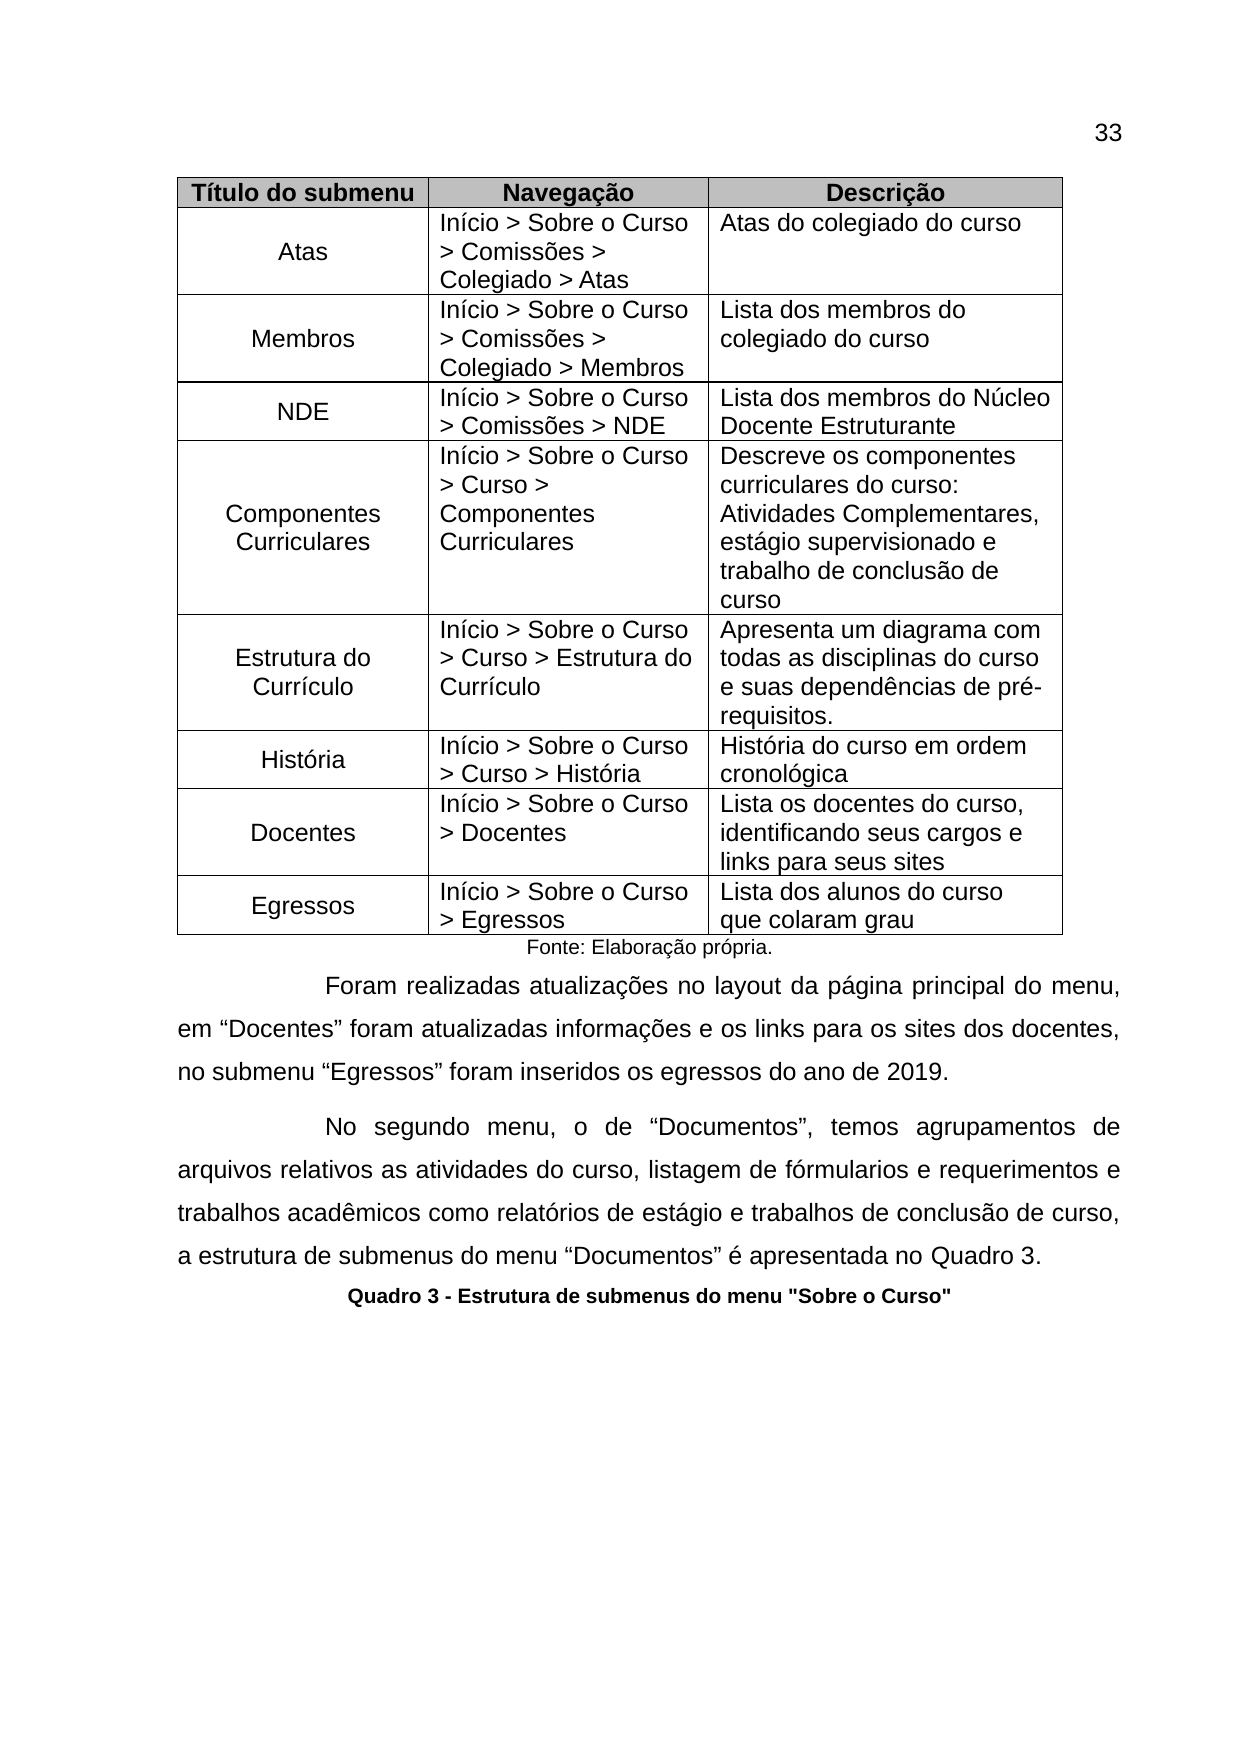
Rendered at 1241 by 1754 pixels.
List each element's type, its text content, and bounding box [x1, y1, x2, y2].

table_cell Lista dos membros do Núcleo Docente Estruturante [709, 383, 1062, 440]
table_header Navegação [429, 178, 708, 207]
table_cell Lista dos membros do colegiado do curso [709, 295, 1062, 381]
table_header Descrição [709, 178, 1062, 207]
table_cell Componentes Curriculares [178, 441, 428, 613]
table_cell História do curso em ordem cronológica [709, 731, 1062, 788]
table_cell Membros [178, 295, 428, 381]
table_cell Início > Sobre o Curso > Comissões > Colegiado > Membros [429, 295, 708, 381]
table_cell Início > Sobre o Curso > Curso > História [429, 731, 708, 788]
table_cell Atas do colegiado do curso [709, 208, 1062, 294]
text Fonte: Elaboração própria. [177, 935, 1122, 959]
text Foram realizadas atualizações no layout da página principal do menu, em “Docentes” foram atualizadas informações e os links para os sites dos docentes, no submenu “Egressos” foram inseridos os egressos do ano de 2019. [177, 971, 1122, 1086]
table_cell Início > Sobre o Curso > Comissões > NDE [429, 383, 708, 440]
table_cell NDE [178, 383, 428, 440]
table_cell Início > Sobre o Curso > Curso > Componentes Curriculares [429, 441, 708, 613]
table_cell Estrutura do Currículo [178, 615, 428, 729]
table_cell Início > Sobre o Curso > Comissões > Colegiado > Atas [429, 208, 708, 294]
table_cell Início > Sobre o Curso > Docentes [429, 789, 708, 875]
table_cell História [178, 731, 428, 788]
table_cell Docentes [178, 789, 428, 875]
text Quadro 3 - Estrutura de submenus do menu "Sobre o Curso" [177, 1284, 1122, 1308]
table_cell Início > Sobre o Curso > Egressos [429, 876, 708, 934]
table_cell Lista dos alunos do curso que colaram grau [709, 876, 1062, 934]
table_cell Egressos [178, 876, 428, 934]
table_cell Lista os docentes do curso, identificando seus cargos e links para seus sites [709, 789, 1062, 875]
table_cell Apresenta um diagrama com todas as disciplinas do curso e suas dependências de pré-requisitos. [709, 615, 1062, 729]
table_cell Descreve os componentes curriculares do curso: Atividades Complementares, estágio supervisionado e trabalho de conclusão de curso [709, 441, 1062, 613]
text No segundo menu, o de “Documentos”, temos agrupamentos de arquivos relativos as atividades do curso, listagem de fórmularios e requerimentos e trabalhos acadêmicos como relatórios de estágio e trabalhos de conclusão de curso, a estrutura de submenus do menu “Documentos” é apresentada no Quadro 3. [177, 1112, 1122, 1270]
table_header Título do submenu [178, 178, 428, 207]
table_cell Início > Sobre o Curso > Curso > Estrutura do Currículo [429, 615, 708, 729]
table_cell Atas [178, 208, 428, 294]
